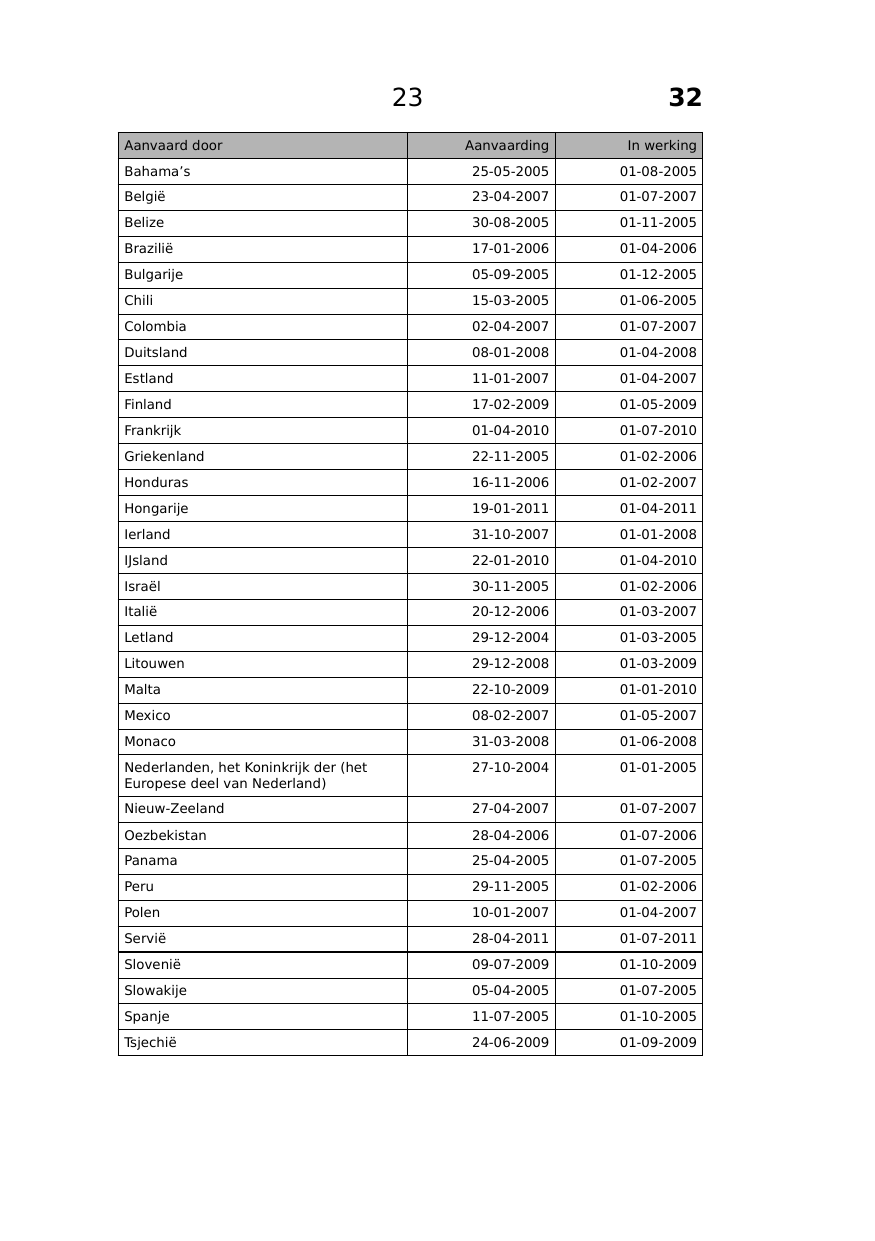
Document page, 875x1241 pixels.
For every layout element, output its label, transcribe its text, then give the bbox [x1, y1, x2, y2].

table_cell 23-04-2007 [408, 185, 555, 210]
table_cell 05-04-2005 [408, 979, 555, 1003]
table_cell Mexico [119, 704, 407, 728]
table_cell Honduras [119, 470, 407, 495]
table_cell 16-11-2006 [408, 470, 555, 495]
table_cell Monaco [119, 730, 407, 754]
table_cell Polen [119, 901, 407, 926]
table_cell 29-11-2005 [408, 875, 555, 899]
table_cell 30-08-2005 [408, 211, 555, 236]
table_cell Nederlanden, het Koninkrijk der (het Europese deel van Nederland) [119, 755, 407, 796]
table_cell 01-02-2006 [556, 444, 702, 469]
table_cell 17-01-2006 [408, 237, 555, 262]
table_cell 01-07-2006 [556, 823, 702, 848]
table_cell 24-06-2009 [408, 1030, 555, 1055]
table_cell 01-04-2007 [556, 366, 702, 391]
table_cell 01-07-2007 [556, 797, 702, 822]
table_cell 22-10-2009 [408, 678, 555, 702]
table_cell Ierland [119, 522, 407, 547]
table_cell 01-04-2011 [556, 496, 702, 521]
table_cell Hongarije [119, 496, 407, 521]
table_cell 01-03-2007 [556, 600, 702, 625]
table_cell 01-02-2007 [556, 470, 702, 495]
table_cell 08-02-2007 [408, 704, 555, 728]
table_cell 01-04-2008 [556, 340, 702, 365]
table_cell 08-01-2008 [408, 340, 555, 365]
table_cell 01-04-2006 [556, 237, 702, 262]
table_cell 27-04-2007 [408, 797, 555, 822]
table_cell 01-09-2009 [556, 1030, 702, 1055]
table_header In werking [556, 133, 702, 158]
table_cell 11-01-2007 [408, 366, 555, 391]
table_cell Duitsland [119, 340, 407, 365]
table_cell Griekenland [119, 444, 407, 469]
table_cell Tsjechië [119, 1030, 407, 1055]
table_cell Brazilië [119, 237, 407, 262]
table_cell 25-05-2005 [408, 159, 555, 184]
table_cell Israël [119, 574, 407, 599]
table_cell 05-09-2005 [408, 263, 555, 287]
table_cell Italië [119, 600, 407, 625]
table_cell 01-05-2007 [556, 704, 702, 728]
table_cell Chili [119, 289, 407, 313]
table_cell 22-11-2005 [408, 444, 555, 469]
table_cell Letland [119, 626, 407, 651]
table_cell Finland [119, 392, 407, 417]
table_cell 17-02-2009 [408, 392, 555, 417]
table_cell Spanje [119, 1004, 407, 1029]
table_cell 29-12-2008 [408, 652, 555, 677]
table_cell 01-07-2010 [556, 418, 702, 443]
table_cell 01-07-2007 [556, 185, 702, 210]
table_cell 27-10-2004 [408, 755, 555, 796]
table_cell 01-05-2009 [556, 392, 702, 417]
table_cell 01-07-2011 [556, 927, 702, 951]
table_cell 19-01-2011 [408, 496, 555, 521]
table_cell 31-10-2007 [408, 522, 555, 547]
table_cell 01-03-2005 [556, 626, 702, 651]
table_cell 01-01-2005 [556, 755, 702, 796]
table_cell IJsland [119, 548, 407, 573]
table_cell Slowakije [119, 979, 407, 1003]
table_cell 28-04-2011 [408, 927, 555, 951]
table_cell België [119, 185, 407, 210]
table_cell Oezbekistan [119, 823, 407, 848]
table_cell 30-11-2005 [408, 574, 555, 599]
table_cell 01-12-2005 [556, 263, 702, 287]
table_cell 01-04-2007 [556, 901, 702, 926]
table_cell Peru [119, 875, 407, 899]
table_header Aanvaard door [119, 133, 407, 158]
table_cell Panama [119, 849, 407, 874]
table_cell 01-08-2005 [556, 159, 702, 184]
table_cell 15-03-2005 [408, 289, 555, 313]
table_cell 01-06-2005 [556, 289, 702, 313]
table_cell 31-03-2008 [408, 730, 555, 754]
table_cell 01-01-2010 [556, 678, 702, 702]
table_cell 10-01-2007 [408, 901, 555, 926]
table_cell 25-04-2005 [408, 849, 555, 874]
table_cell 01-04-2010 [408, 418, 555, 443]
table_cell 01-03-2009 [556, 652, 702, 677]
table_cell 01-07-2005 [556, 979, 702, 1003]
table_cell Bahama’s [119, 159, 407, 184]
table_cell 11-07-2005 [408, 1004, 555, 1029]
table_cell 01-07-2007 [556, 315, 702, 339]
table_cell 01-04-2010 [556, 548, 702, 573]
table_cell 01-11-2005 [556, 211, 702, 236]
table_cell 01-07-2005 [556, 849, 702, 874]
table_cell 20-12-2006 [408, 600, 555, 625]
table_cell 22-01-2010 [408, 548, 555, 573]
table_cell Litouwen [119, 652, 407, 677]
table_cell Bulgarije [119, 263, 407, 287]
table_header Aanvaarding [408, 133, 555, 158]
table_cell Colombia [119, 315, 407, 339]
table_cell 09-07-2009 [408, 953, 555, 977]
table_cell 01-10-2005 [556, 1004, 702, 1029]
table_cell 01-02-2006 [556, 875, 702, 899]
table_cell 29-12-2004 [408, 626, 555, 651]
table_cell 02-04-2007 [408, 315, 555, 339]
table_cell Servië [119, 927, 407, 951]
table_cell Slovenië [119, 953, 407, 977]
table_cell 01-01-2008 [556, 522, 702, 547]
table_cell 28-04-2006 [408, 823, 555, 848]
table_cell Frankrijk [119, 418, 407, 443]
table_cell Malta [119, 678, 407, 702]
table_cell Estland [119, 366, 407, 391]
table_cell 01-10-2009 [556, 953, 702, 977]
table_cell Belize [119, 211, 407, 236]
table_cell 01-06-2008 [556, 730, 702, 754]
table_cell 01-02-2006 [556, 574, 702, 599]
table_cell Nieuw-Zeeland [119, 797, 407, 822]
